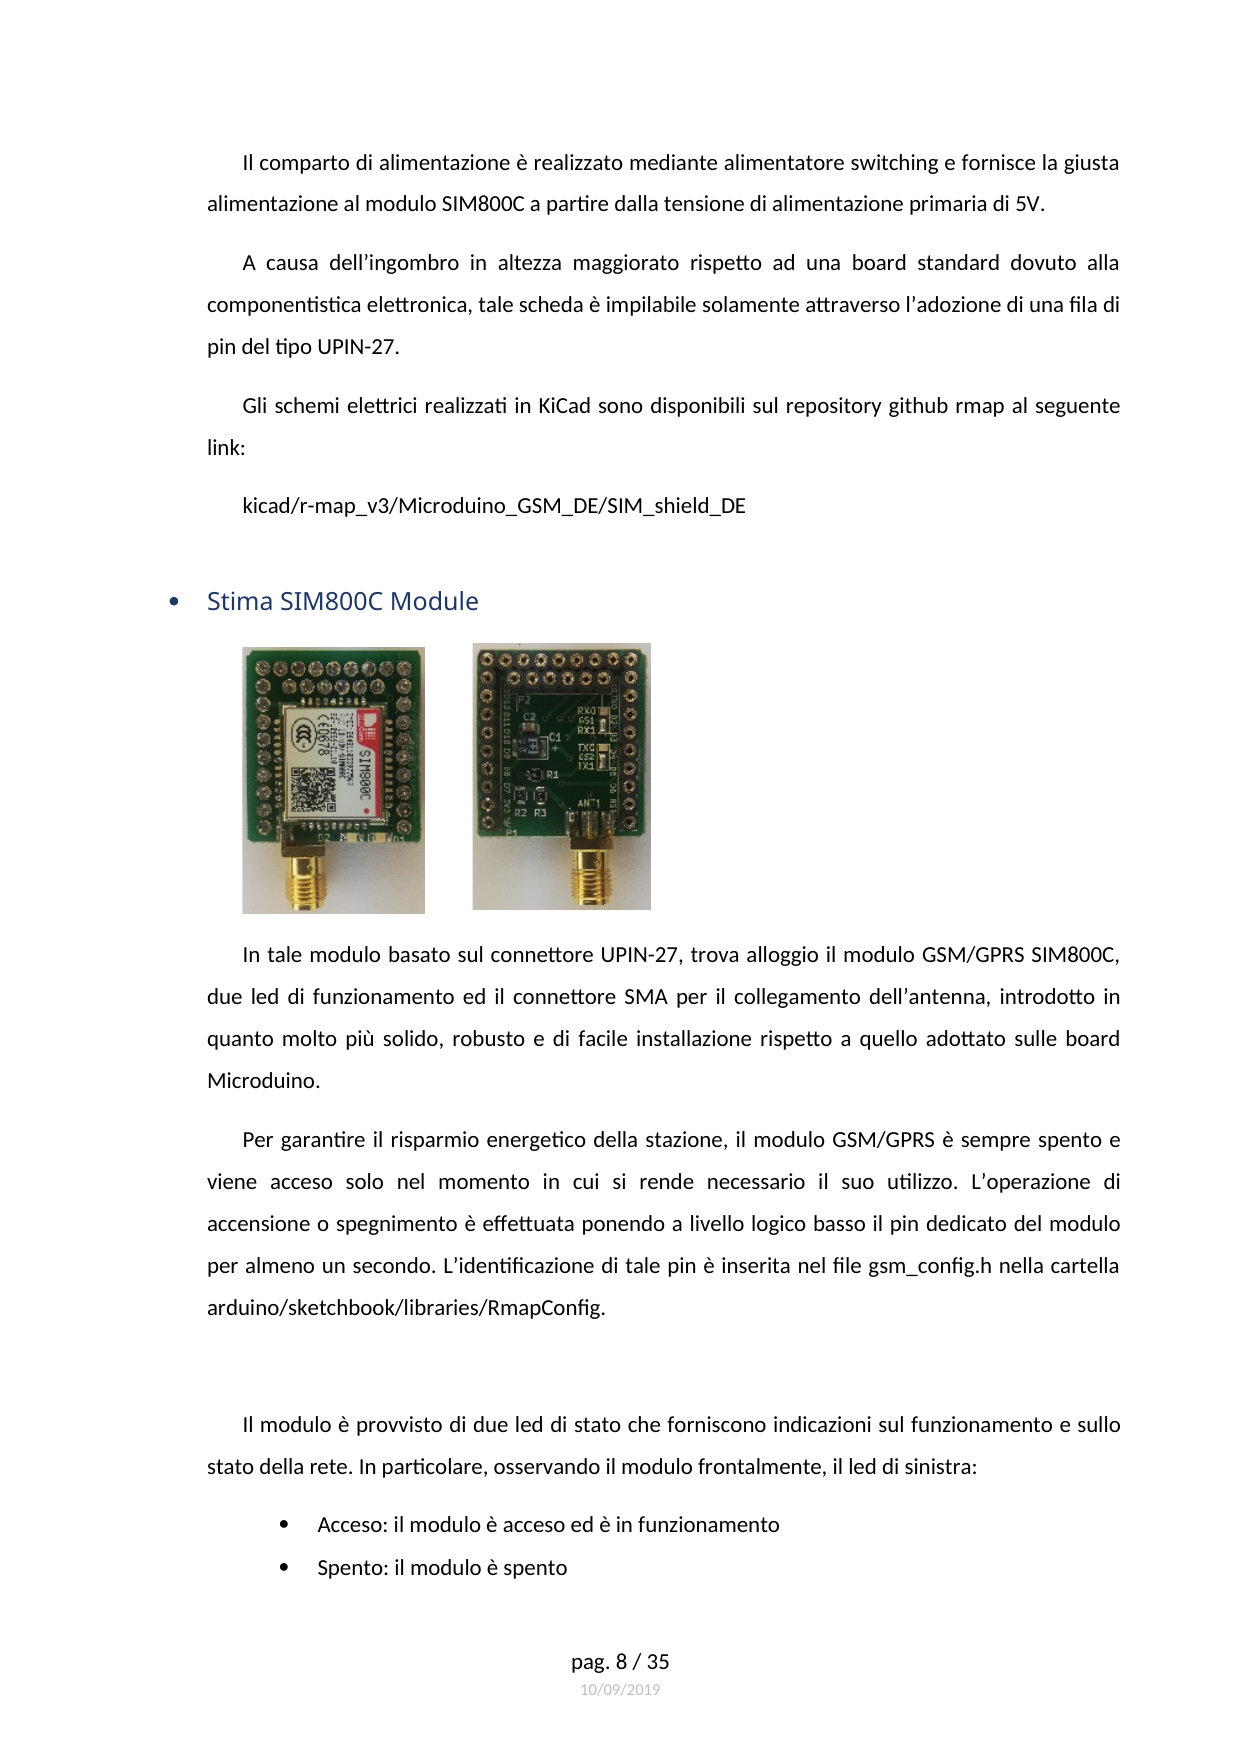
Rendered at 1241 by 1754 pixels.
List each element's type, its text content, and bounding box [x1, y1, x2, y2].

text kicad/r-map_v3/Microduino_GSM_DE/SIM_shield_DE [207, 491, 1122, 519]
text In tale modulo basato sul connettore UPIN-27, trova alloggio il modulo GSM/GPRS SIM800C, due led di funzionamento ed il connettore SMA per il collegamento dell’antenna, introdotto in quanto molto più solido, robusto e di facile installazione rispetto a quello adottato sulle board Microduino. [207, 940, 1122, 1094]
text Il comparto di alimentazione è realizzato mediante alimentatore switching e fornisce la giusta alimentazione al modulo SIM800C a partire dalla tensione di alimentazione primaria di 5V. [207, 148, 1122, 218]
picture [472, 643, 651, 910]
picture [242, 647, 425, 914]
list Spento: il modulo è spento [280, 1553, 1122, 1581]
list Acceso: il modulo è acceso ed è in funzionamento [280, 1511, 1122, 1539]
text Gli schemi elettrici realizzati in KiCad sono disponibili sul repository github rmap al seguente link: [207, 391, 1122, 461]
subtitle Stima SIM800C Module [169, 583, 1122, 617]
text Il modulo è provvisto di due led di stato che forniscono indicazioni sul funzionamento e sullo stato della rete. In particolare, osservando il modulo frontalmente, il led di sinistra: [207, 1410, 1122, 1480]
text Per garantire il risparmio energetico della stazione, il modulo GSM/GPRS è sempre spento e viene acceso solo nel momento in cui si rende necessario il suo utilizzo. L’operazione di accensione o spegnimento è effettuata ponendo a livello logico basso il pin dedicato del modulo per almeno un secondo. L’identificazione di tale pin è inserita nel file gsm_config.h nella cartella arduino/sketchbook/libraries/RmapConfig. [207, 1125, 1122, 1321]
text A causa dell’ingombro in altezza maggiorato rispetto ad una board standard dovuto alla componentistica elettronica, tale scheda è impilabile solamente attraverso l’adozione di una fila di pin del tipo UPIN-27. [207, 248, 1122, 360]
